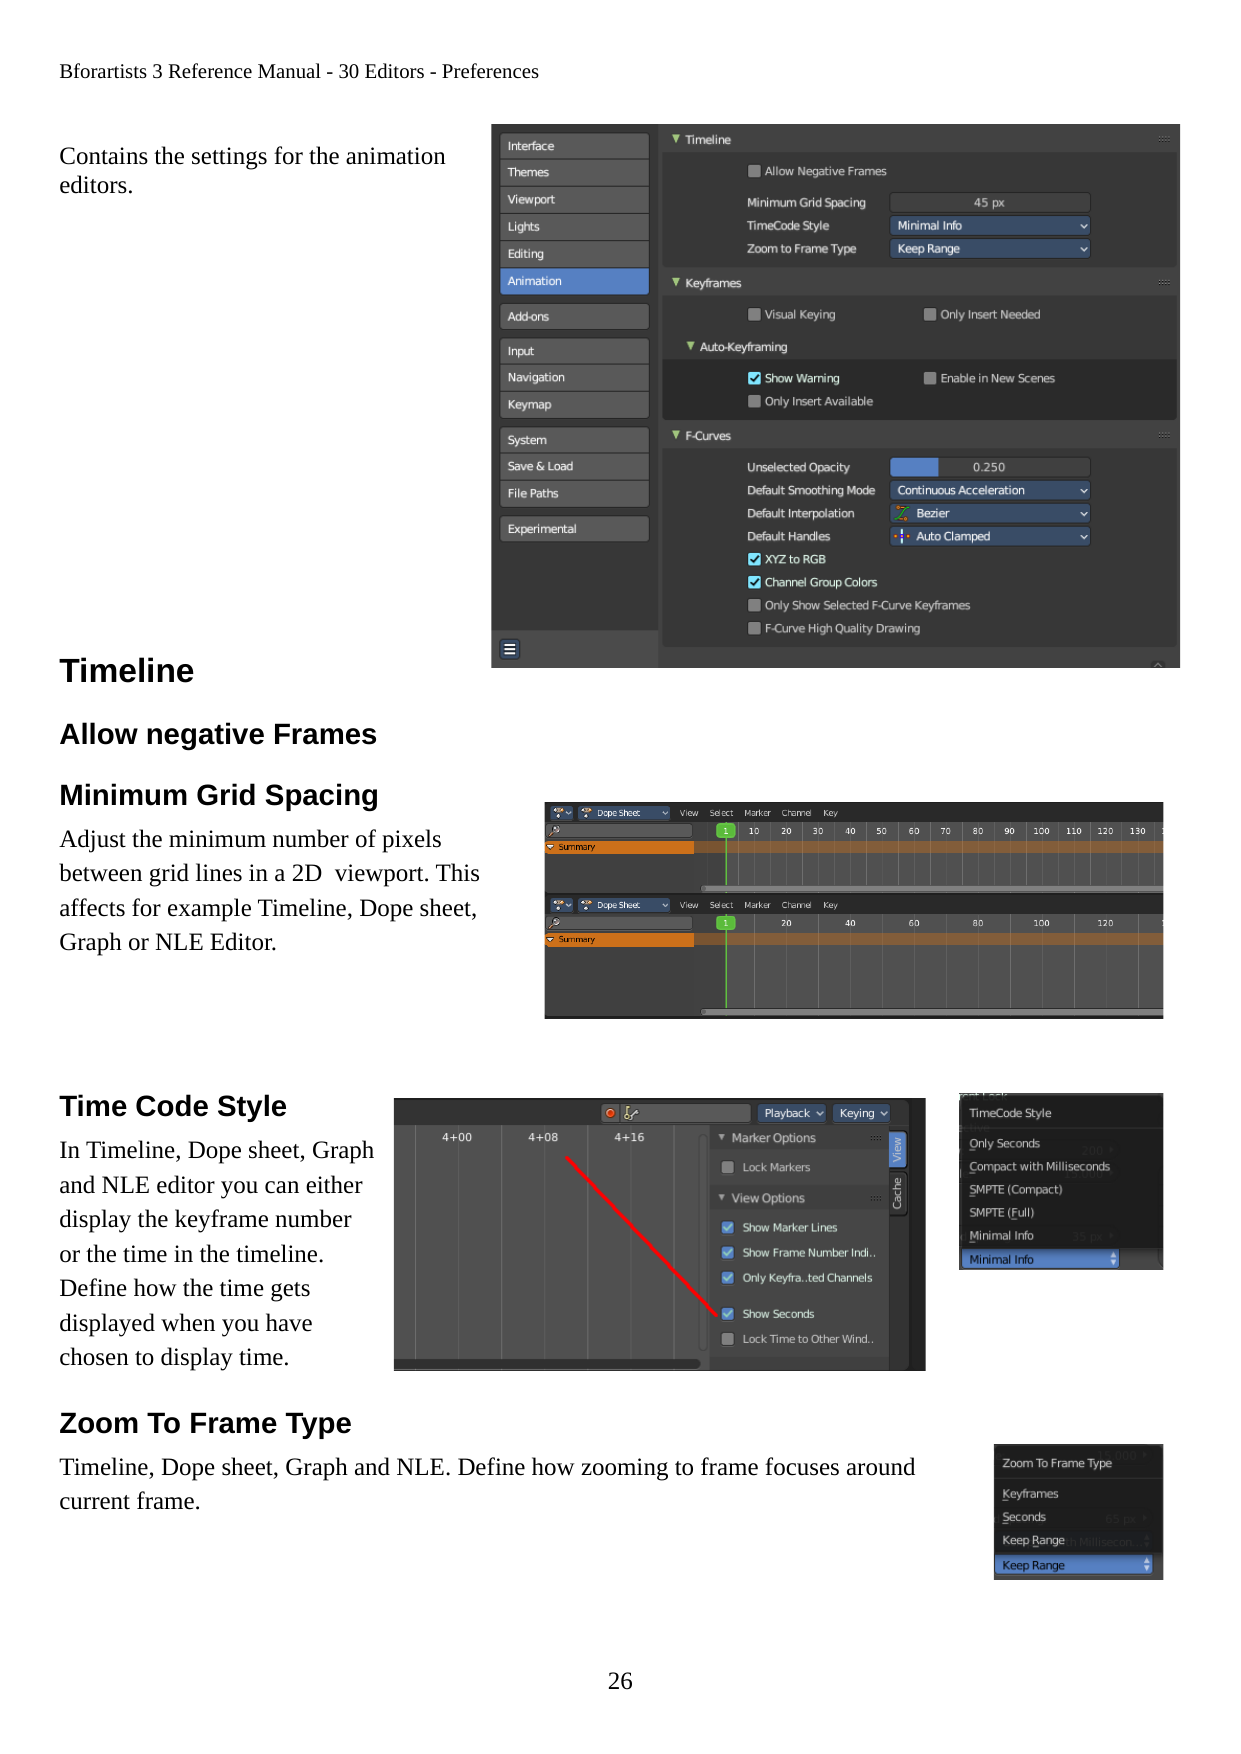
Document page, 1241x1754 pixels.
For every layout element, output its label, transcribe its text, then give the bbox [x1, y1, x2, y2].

subtitle Zoom To Frame Type [59, 1406, 1181, 1439]
picture [491, 124, 1181, 668]
text Timeline, Dope sheet, Graph and NLE. Define how zooming to frame focuses around current frame. [59, 1452, 993, 1515]
text In Timeline, Dope sheet, Graph and NLE editor you can either display the keyframe number or the time in the timeline. Define how the time gets displayed when you have chosen to display time. [59, 1135, 393, 1371]
subtitle Allow negative Frames [59, 717, 1181, 750]
picture [959, 1093, 1164, 1270]
picture [993, 1444, 1164, 1580]
subtitle Minimum Grid Spacing [59, 777, 1181, 811]
text Adjust the minimum number of pixels between grid lines in a 2D viewport. This affects for example Timeline, Dope sheet, Graph or NLE Editor. [59, 824, 544, 956]
text Contains the settings for the animation editors. [59, 141, 491, 199]
subtitle Timeline [59, 651, 1181, 689]
subtitle Time Code Style [59, 1089, 1181, 1123]
picture [393, 1098, 926, 1371]
picture [544, 802, 1164, 1019]
text [926, 1135, 1181, 1371]
